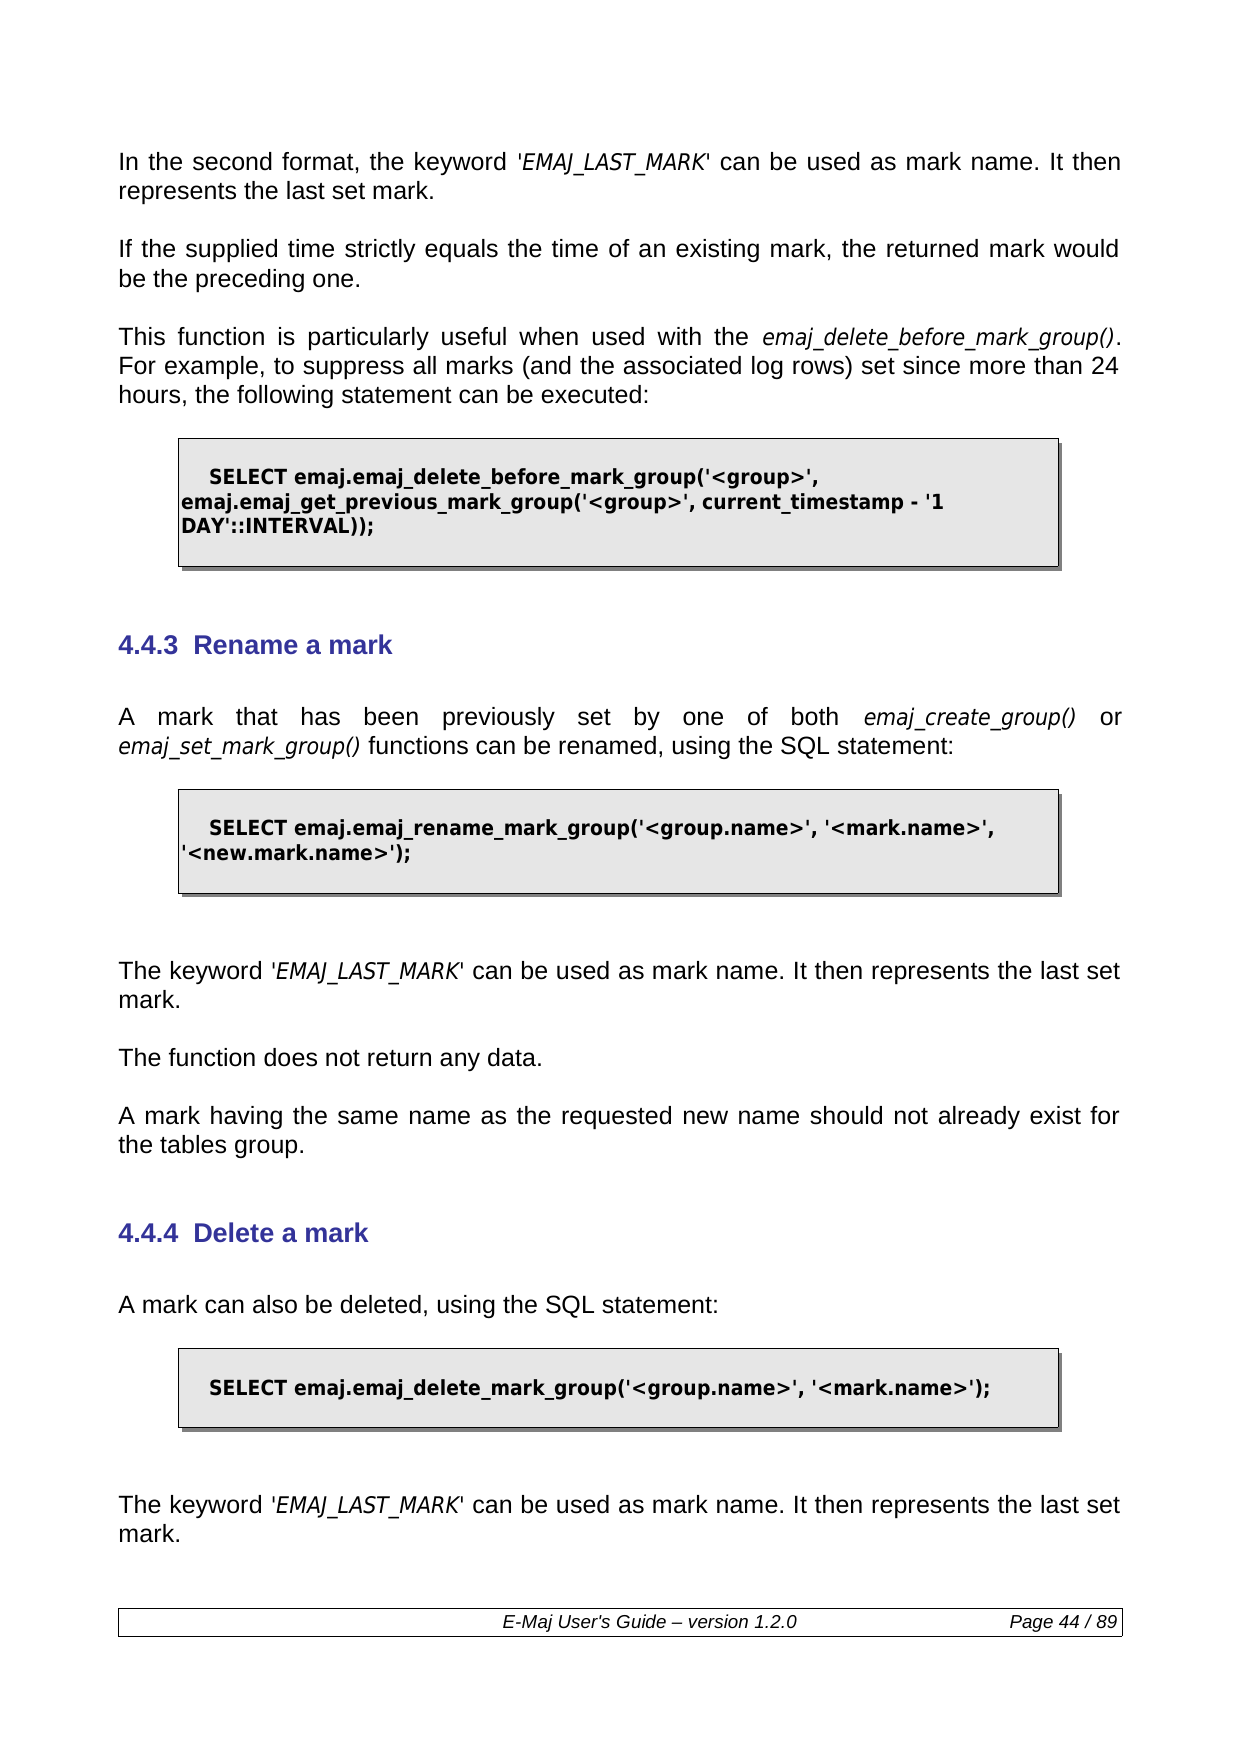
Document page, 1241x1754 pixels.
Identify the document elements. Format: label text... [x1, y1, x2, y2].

text If the supplied time strictly equals the time of an existing mark, the returned mark would be the preceding one. [118, 234, 1122, 292]
text In the second format, the keyword 'EMAJ_LAST_MARK' can be used as mark name. It then represents the last set mark. [118, 147, 1122, 205]
text SELECT emaj.emaj_delete_mark_group('<group.name>', '<mark.name>'); [179, 1372, 1058, 1397]
text SELECT emaj.emaj_delete_before_mark_group('<group>', emaj.emaj_get_previous_mark_group('<group>', current_timestamp - '1 DAY'::INTERVAL)); [179, 462, 1058, 536]
text The keyword 'EMAJ_LAST_MARK' can be used as mark name. It then represents the last set mark. [118, 1490, 1122, 1548]
text The function does not return any data. [118, 1043, 1122, 1072]
text A mark that has been previously set by one of both emaj_create_group() or emaj_set_mark_group() functions can be renamed, using the SQL statement: [118, 702, 1122, 760]
text A mark having the same name as the requested new name should not already exist for the tables group. [118, 1101, 1122, 1159]
text This function is particularly useful when used with the emaj_delete_before_mark_group(). For example, to suppress all marks (and the associated log rows) set since more than 24 hours, the following statement can be executed: [118, 322, 1122, 409]
subtitle Delete a mark [118, 1217, 1122, 1248]
text SELECT emaj.emaj_rename_mark_group('<group.name>', '<mark.name>', '<new.mark.name>'); [179, 813, 1058, 862]
text A mark can also be deleted, using the SQL statement: [118, 1290, 1122, 1319]
subtitle Rename a mark [118, 629, 1122, 660]
text The keyword 'EMAJ_LAST_MARK' can be used as mark name. It then represents the last set mark. [118, 956, 1122, 1014]
